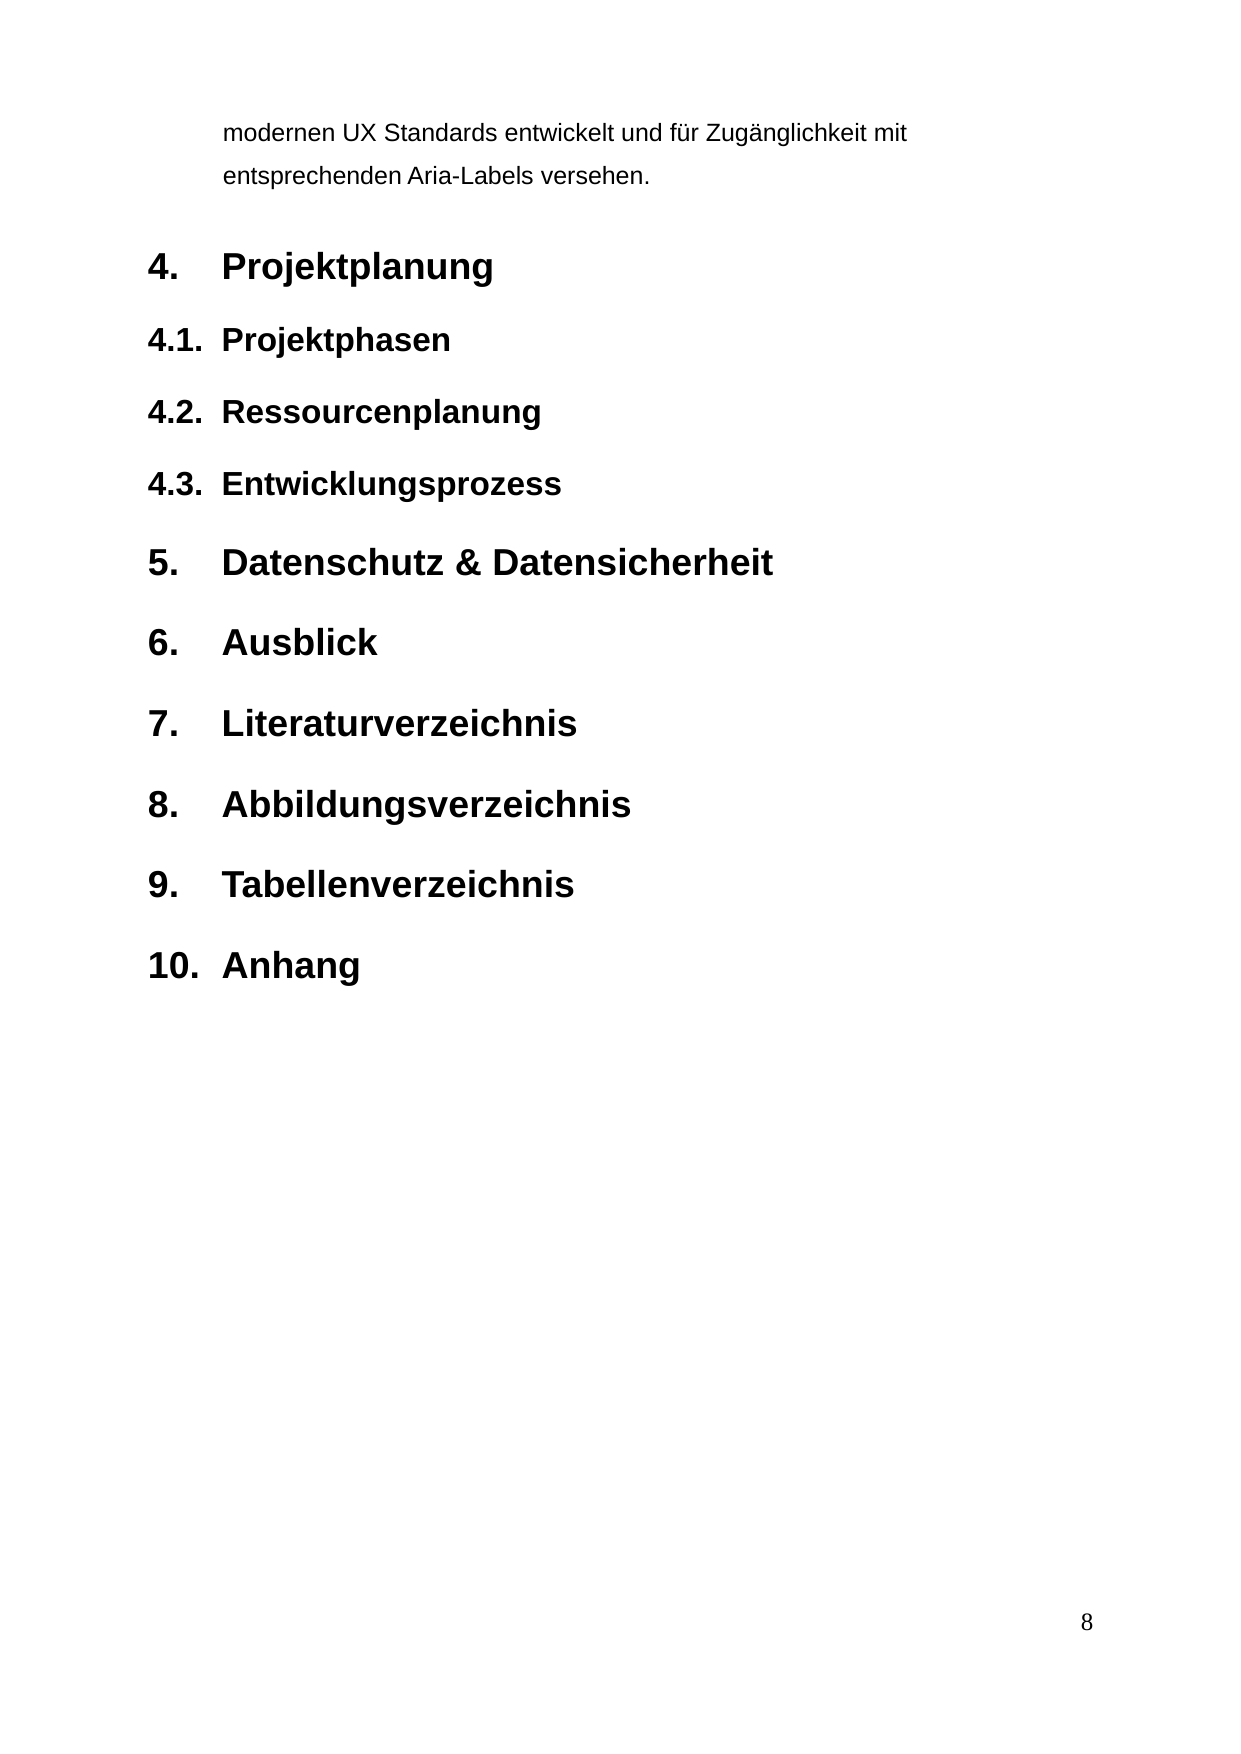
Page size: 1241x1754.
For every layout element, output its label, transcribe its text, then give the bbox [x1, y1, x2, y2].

subtitle Ausblick [148, 621, 1093, 664]
subtitle Abbildungsverzeichnis [148, 782, 1093, 825]
subtitle Anhang [148, 943, 1093, 986]
subtitle Ressourcenplanung [148, 392, 1093, 431]
subtitle Entwicklungsprozess [148, 464, 1093, 502]
list modernen UX Standards entwickelt und für Zugänglichkeit mit entsprechenden Aria-Labels versehen. [185, 118, 1093, 190]
subtitle Literaturverzeichnis [148, 701, 1093, 744]
subtitle Datenschutz & Datensicherheit [148, 540, 1093, 583]
subtitle Projektplanung [148, 244, 1093, 287]
subtitle Projektphasen [148, 320, 1093, 359]
subtitle Tabellenverzeichnis [148, 862, 1093, 906]
